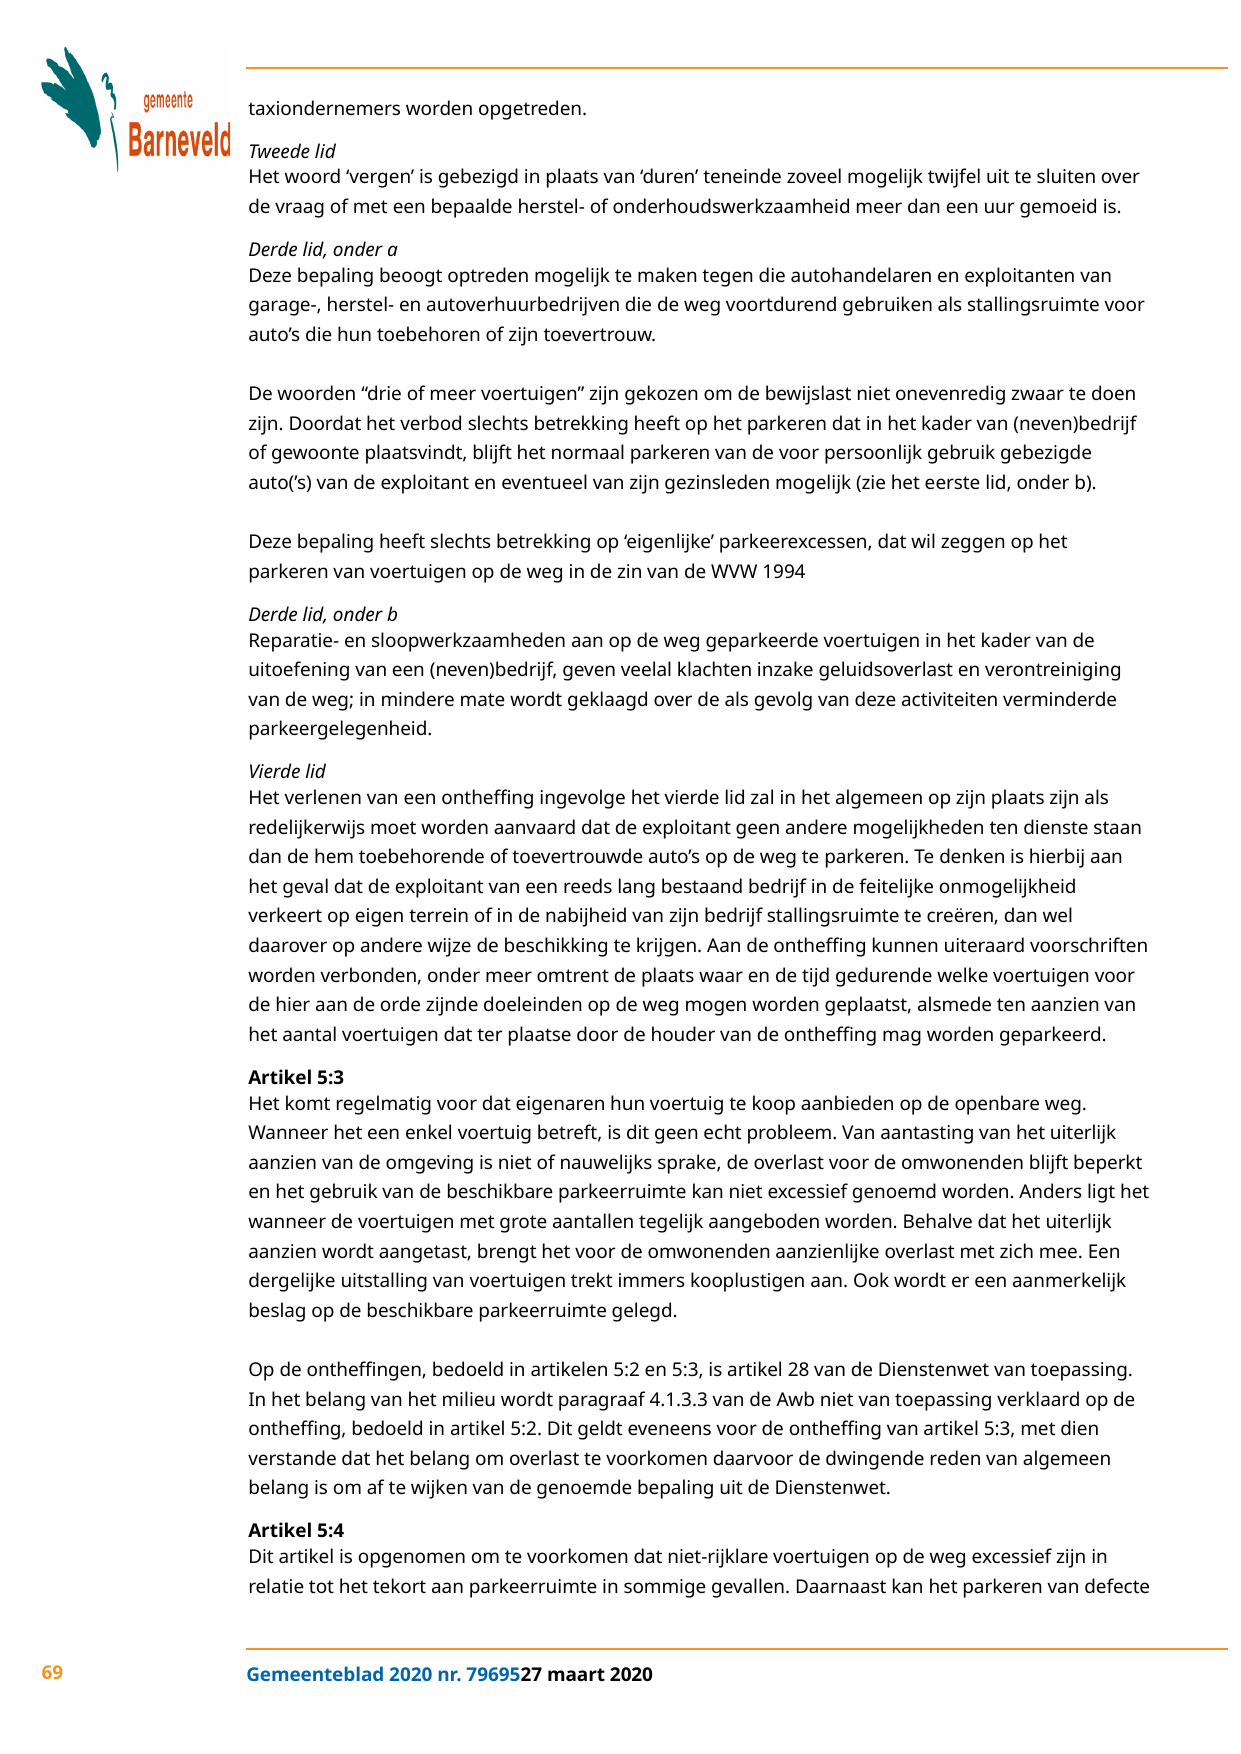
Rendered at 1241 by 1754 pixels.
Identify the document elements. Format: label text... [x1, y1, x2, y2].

text Het woord ‘vergen’ is gebezigd in plaats van ‘duren’ teneinde zoveel mogelijk twijfel uit te sluiten over de vraag of met een bepaalde herstel- of onderhoudswerkzaamheid meer dan een uur gemoeid is. [248, 164, 1152, 219]
text Derde lid, onder a [248, 236, 1152, 262]
text Het komt regelmatig voor dat eigenaren hun voertuig te koop aanbieden op de openbare weg. Wanneer het een enkel voertuig betreft, is dit geen echt probleem. Van aantasting van het uiterlijk aanzien van de omgeving is niet of nauwelijks sprake, de overlast voor de omwonenden blijft beperkt en het gebruik van de beschikbare parkeerruimte kan niet excessief genoemd worden. Anders ligt het wanneer de voertuigen met grote aantallen tegelijk aangeboden worden. Behalve dat het uiterlijk aanzien wordt aangetast, brengt het voor de omwonenden aanzienlijke overlast met zich mee. Een dergelijke uitstalling van voertuigen trekt immers kooplustigen aan. Ook wordt er een aanmerkelijk beslag op de beschikbare parkeerruimte gelegd. [248, 1090, 1152, 1323]
text Derde lid, onder b [248, 601, 1152, 627]
text Op de ontheffingen, bedoeld in artikelen 5:2 en 5:3, is artikel 28 van de Dienstenwet van toepassing. In het belang van het milieu wordt paragraaf 4.1.3.3 van de Awb niet van toepassing verklaard op de ontheffing, bedoeld in artikel 5:2. Dit geldt eveneens voor de ontheffing van artikel 5:3, met dien verstande dat het belang om overlast te voorkomen daarvoor de dwingende reden van algemeen belang is om af te wijken van de genoemde bepaling uit de Dienstenwet. [248, 1356, 1152, 1500]
text Tweede lid [248, 138, 1152, 164]
text De woorden “drie of meer voertuigen” zijn gekozen om de bewijslast niet onevenredig zwaar te doen zijn. Doordat het verbod slechts betrekking heeft op het parkeren dat in het kader van (neven)bedrijf of gewoonte plaatsvindt, blijft het normaal parkeren van de voor persoonlijk gebruik gebezigde auto(’s) van de exploitant en eventueel van zijn gezinsleden mogelijk (zie het eerste lid, onder b). [248, 380, 1152, 495]
text Vierde lid [248, 759, 1152, 784]
text Deze bepaling heeft slechts betrekking op ‘eigenlijke’ parkeerexcessen, dat wil zeggen op het parkeren van voertuigen op de weg in de zin van de WVW 1994 [248, 528, 1152, 584]
text Reparatie- en sloopwerkzaamheden aan op de weg geparkeerde voertuigen in het kader van de uitoefening van een (neven)bedrijf, geven veelal klachten inzake geluidsoverlast en verontreiniging van de weg; in mindere mate wordt geklaagd over de als gevolg van deze activiteiten verminderde parkeergelegenheid. [248, 627, 1152, 741]
picture [41, 47, 231, 172]
text Het verlenen van een ontheffing ingevolge het vierde lid zal in het algemeen op zijn plaats zijn als redelijkerwijs moet worden aanvaard dat de exploitant geen andere mogelijkheden ten dienste staan dan de hem toebehorende of toevertrouwde auto’s op de weg te parkeren. Te denken is hierbij aan het geval dat de exploitant van een reeds lang bestaand bedrijf in de feitelijke onmogelijkheid verkeert op eigen terrein of in de nabijheid van zijn bedrijf stallingsruimte te creëren, dan wel daarover op andere wijze de beschikking te krijgen. Aan de ontheffing kunnen uiteraard voorschriften worden verbonden, onder meer omtrent de plaats waar en de tijd gedurende welke voertuigen voor de hier aan de orde zijnde doeleinden op de weg mogen worden geplaatst, alsmede ten aanzien van het aantal voertuigen dat ter plaatse door de houder van de ontheffing mag worden geparkeerd. [248, 784, 1152, 1047]
text Dit artikel is opgenomen om te voorkomen dat niet-rijklare voertuigen op de weg excessief zijn in relatie tot het tekort aan parkeerruimte in sommige gevallen. Daarnaast kan het parkeren van defecte [248, 1543, 1152, 1599]
text Deze bepaling beoogt optreden mogelijk te maken tegen die autohandelaren en exploitanten van garage-, herstel- en autoverhuurbedrijven die de weg voortdurend gebruiken als stallingsruimte voor auto’s die hun toebehoren of zijn toevertrouw. [248, 262, 1152, 347]
text Artikel 5:3 [248, 1064, 1152, 1090]
text taxiondernemers worden opgetreden. [248, 95, 1152, 121]
text Artikel 5:4 [248, 1518, 1152, 1543]
